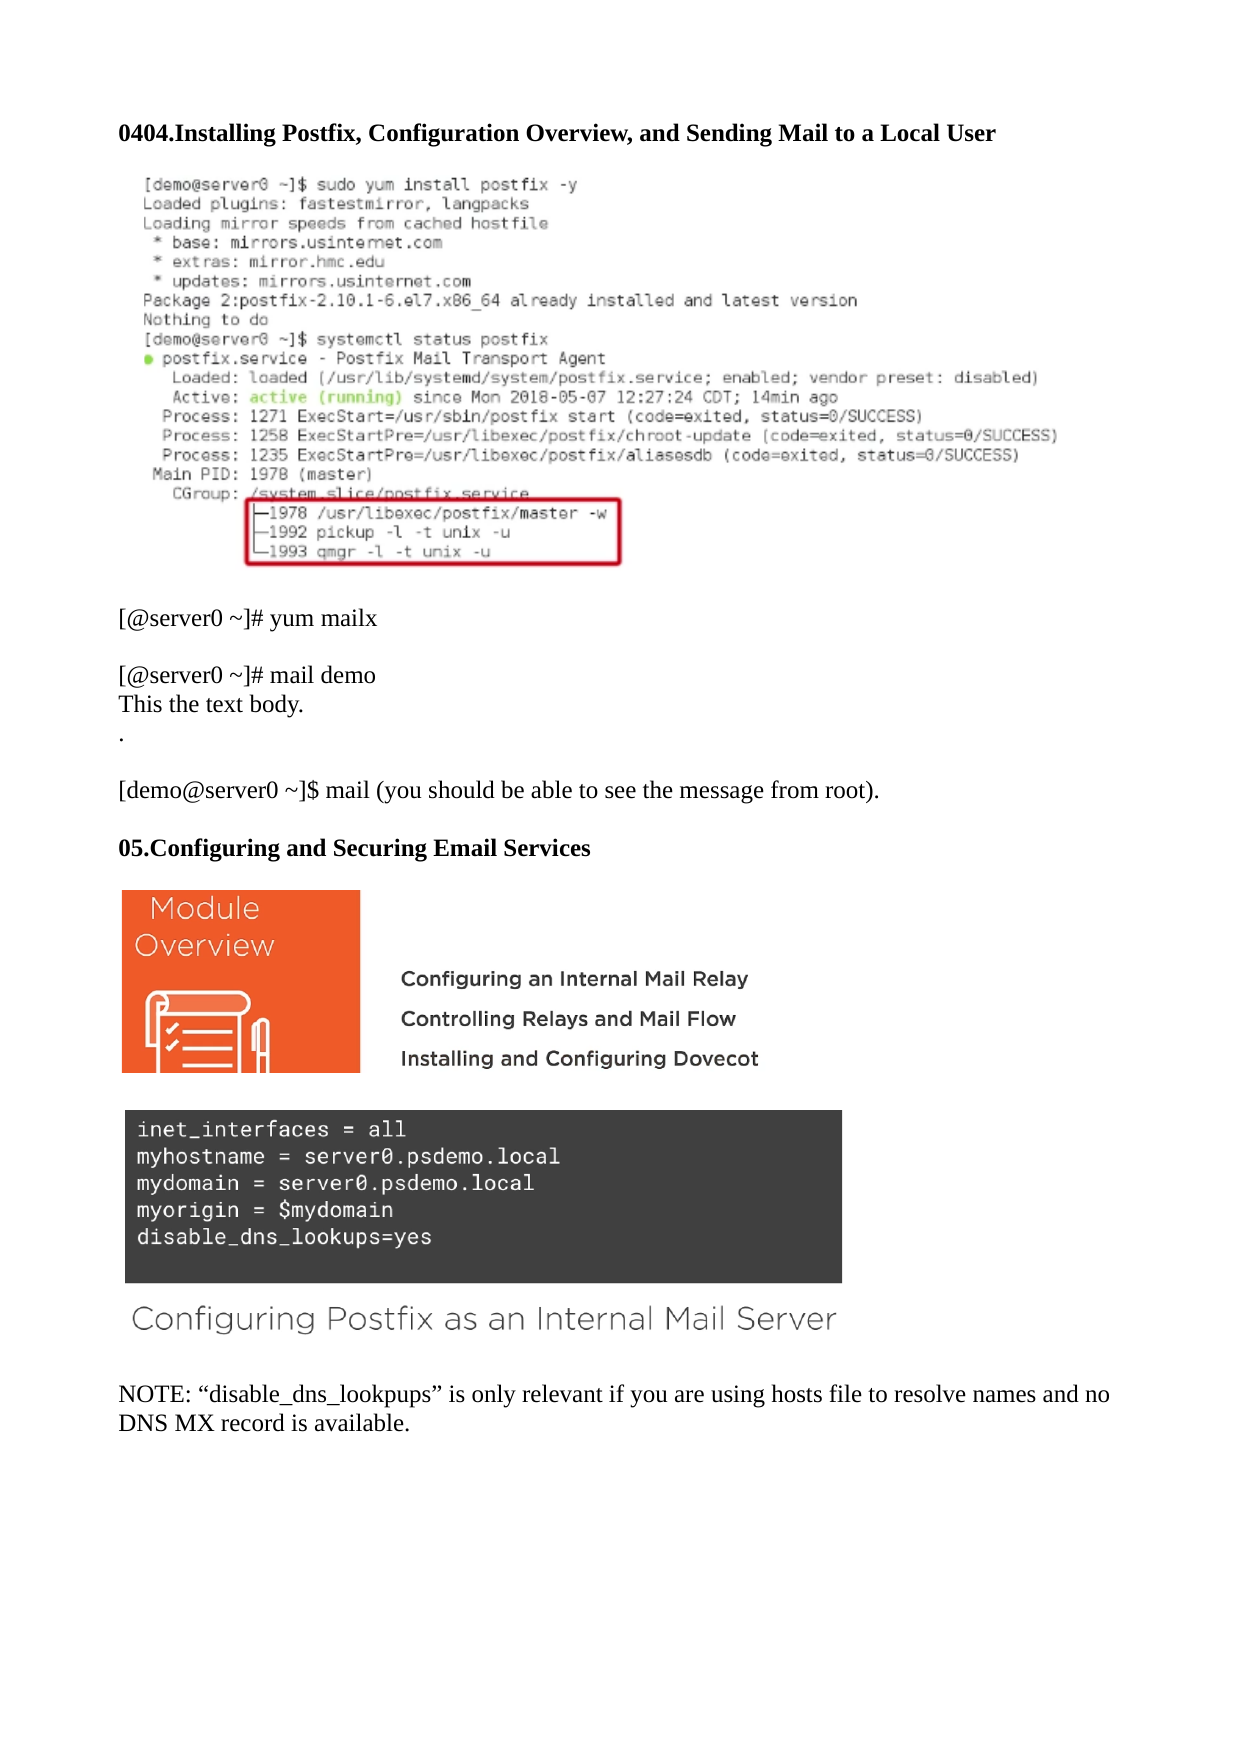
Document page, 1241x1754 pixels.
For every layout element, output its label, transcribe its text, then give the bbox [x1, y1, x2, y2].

text . [118, 718, 1122, 747]
text [demo@server0 ~]$ mail (you should be able to see the message from root). [118, 775, 1122, 804]
picture [144, 175, 1096, 574]
text [@server0 ~]# yum mailx [118, 603, 1122, 632]
text 0404.Installing Postfix, Configuration Overview, and Sending Mail to a Local User [118, 118, 1122, 147]
picture [125, 1110, 843, 1340]
picture [121, 890, 769, 1073]
text [@server0 ~]# mail demo [118, 660, 1122, 689]
text NOTE: “disable_dns_lookpups” is only relevant if you are using hosts file to resolve names and no DNS MX record is available. [118, 1379, 1122, 1437]
text 05.Configuring and Securing Email Services [118, 833, 1122, 862]
text This the text body. [118, 689, 1122, 718]
